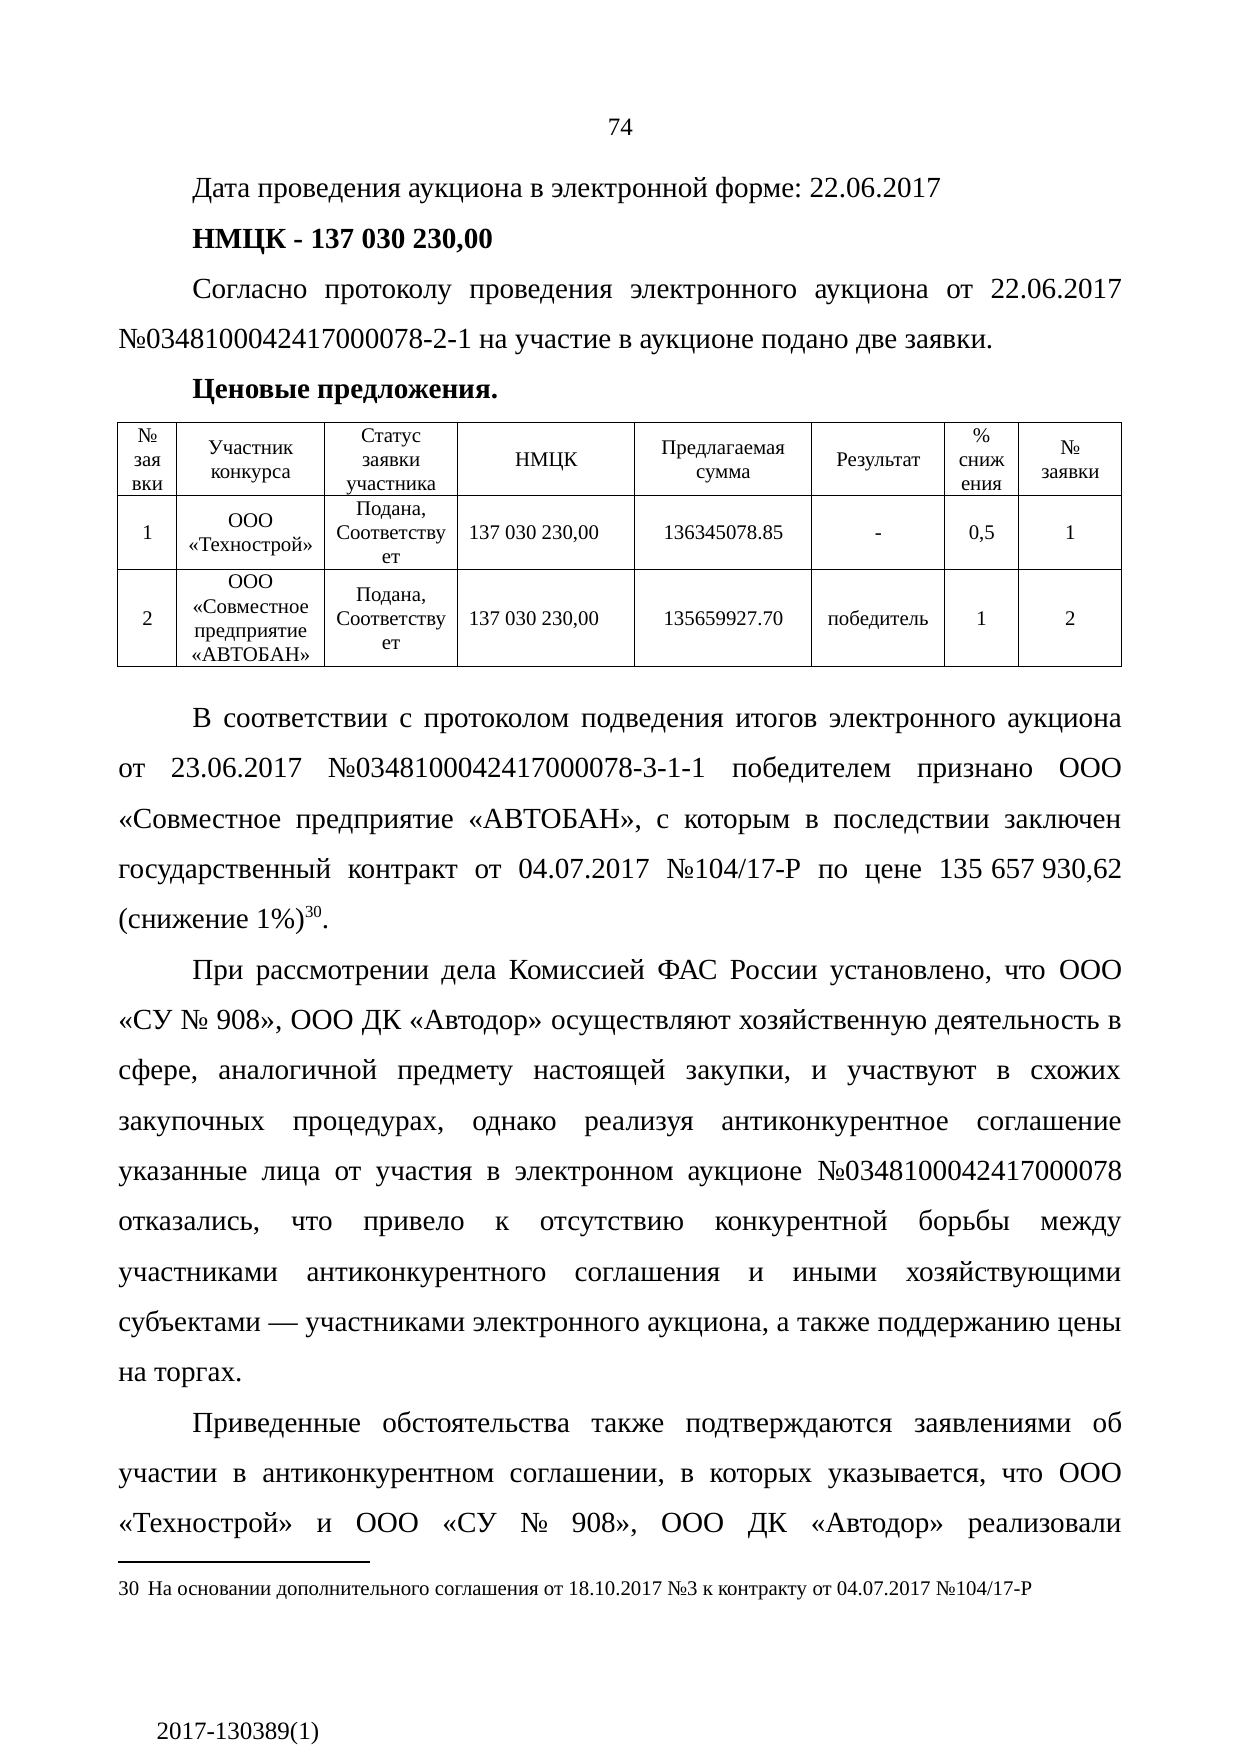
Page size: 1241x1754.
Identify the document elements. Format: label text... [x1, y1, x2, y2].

table_header № заявки [118, 423, 176, 495]
text Согласно протоколу проведения электронного аукциона от 22.06.2017 №0348100042417000078-2-1 на участие в аукционе подано две заявки. [118, 271, 1122, 355]
table_cell 1 [118, 496, 176, 568]
text НМЦК - 137 030 230,00 [118, 221, 1122, 254]
table_cell 136345078.85 [635, 496, 811, 568]
table_header Результат [812, 423, 944, 495]
table_cell 1 [1019, 496, 1121, 568]
table_header НМЦК [458, 423, 634, 495]
text Дата проведения аукциона в электронной форме: 22.06.2017 [118, 170, 1122, 204]
text На основании дополнительного соглашения от 18.10.2017 №3 к контракту от 04.07.2017 №104/17-Р [118, 1568, 1122, 1601]
table_cell 135659927.70 [635, 570, 811, 666]
table_cell 137 030 230,00 [458, 496, 634, 568]
table_header Предлагаемая сумма [635, 423, 811, 495]
text В соответствии с протоколом подведения итогов электронного аукциона от 23.06.2017 №0348100042417000078-3-1-1 победителем признано ООО «Совместное предприятие «АВТОБАН», с которым в последствии заключен государственный контракт от 04.07.2017 №104/17-Р по цене 135 657 930,62 (снижение 1%). [118, 700, 1122, 935]
table_cell 2 [118, 570, 176, 666]
table_cell Подана, Соответствует [325, 570, 457, 666]
table_header % снижения [945, 423, 1018, 495]
table_header Участник конкурса [177, 423, 324, 495]
table_cell Подана, Соответствует [325, 496, 457, 568]
table_cell 2 [1019, 570, 1121, 666]
text Ценовые предложения. [118, 372, 1122, 405]
table_cell 137 030 230,00 [458, 570, 634, 666]
text Приведенные обстоятельства также подтверждаются заявлениями об участии в антиконкурентном соглашении, в которых указывается, что ООО «Технострой» и ООО «СУ № 908», ООО ДК «Автодор» реализовали [118, 1405, 1122, 1539]
table_cell - [812, 496, 944, 568]
table_header Статус заявки участника [325, 423, 457, 495]
table_cell ООО «Совместное предприятие «АВТОБАН» [177, 570, 324, 666]
table_header № заявки [1019, 423, 1121, 495]
table_cell 0,5 [945, 496, 1018, 568]
text При рассмотрении дела Комиссией ФАС России установлено, что ООО «СУ № 908», ООО ДК «Автодор» осуществляют хозяйственную деятельность в сфере, аналогичной предмету настоящей закупки, и участвуют в схожих закупочных процедурах, однако реализуя антиконкурентное соглашение указанные лица от участия в электронном аукционе №0348100042417000078 отказались, что привело к отсутствию конкурентной борьбы между участниками антиконкурентного соглашения и иными хозяйствующими субъектами — участниками электронного аукциона, а также поддержанию цены на торгах. [118, 952, 1122, 1388]
table_cell победитель [812, 570, 944, 666]
table_cell 1 [945, 570, 1018, 666]
table_cell ООО «Технострой» [177, 496, 324, 568]
